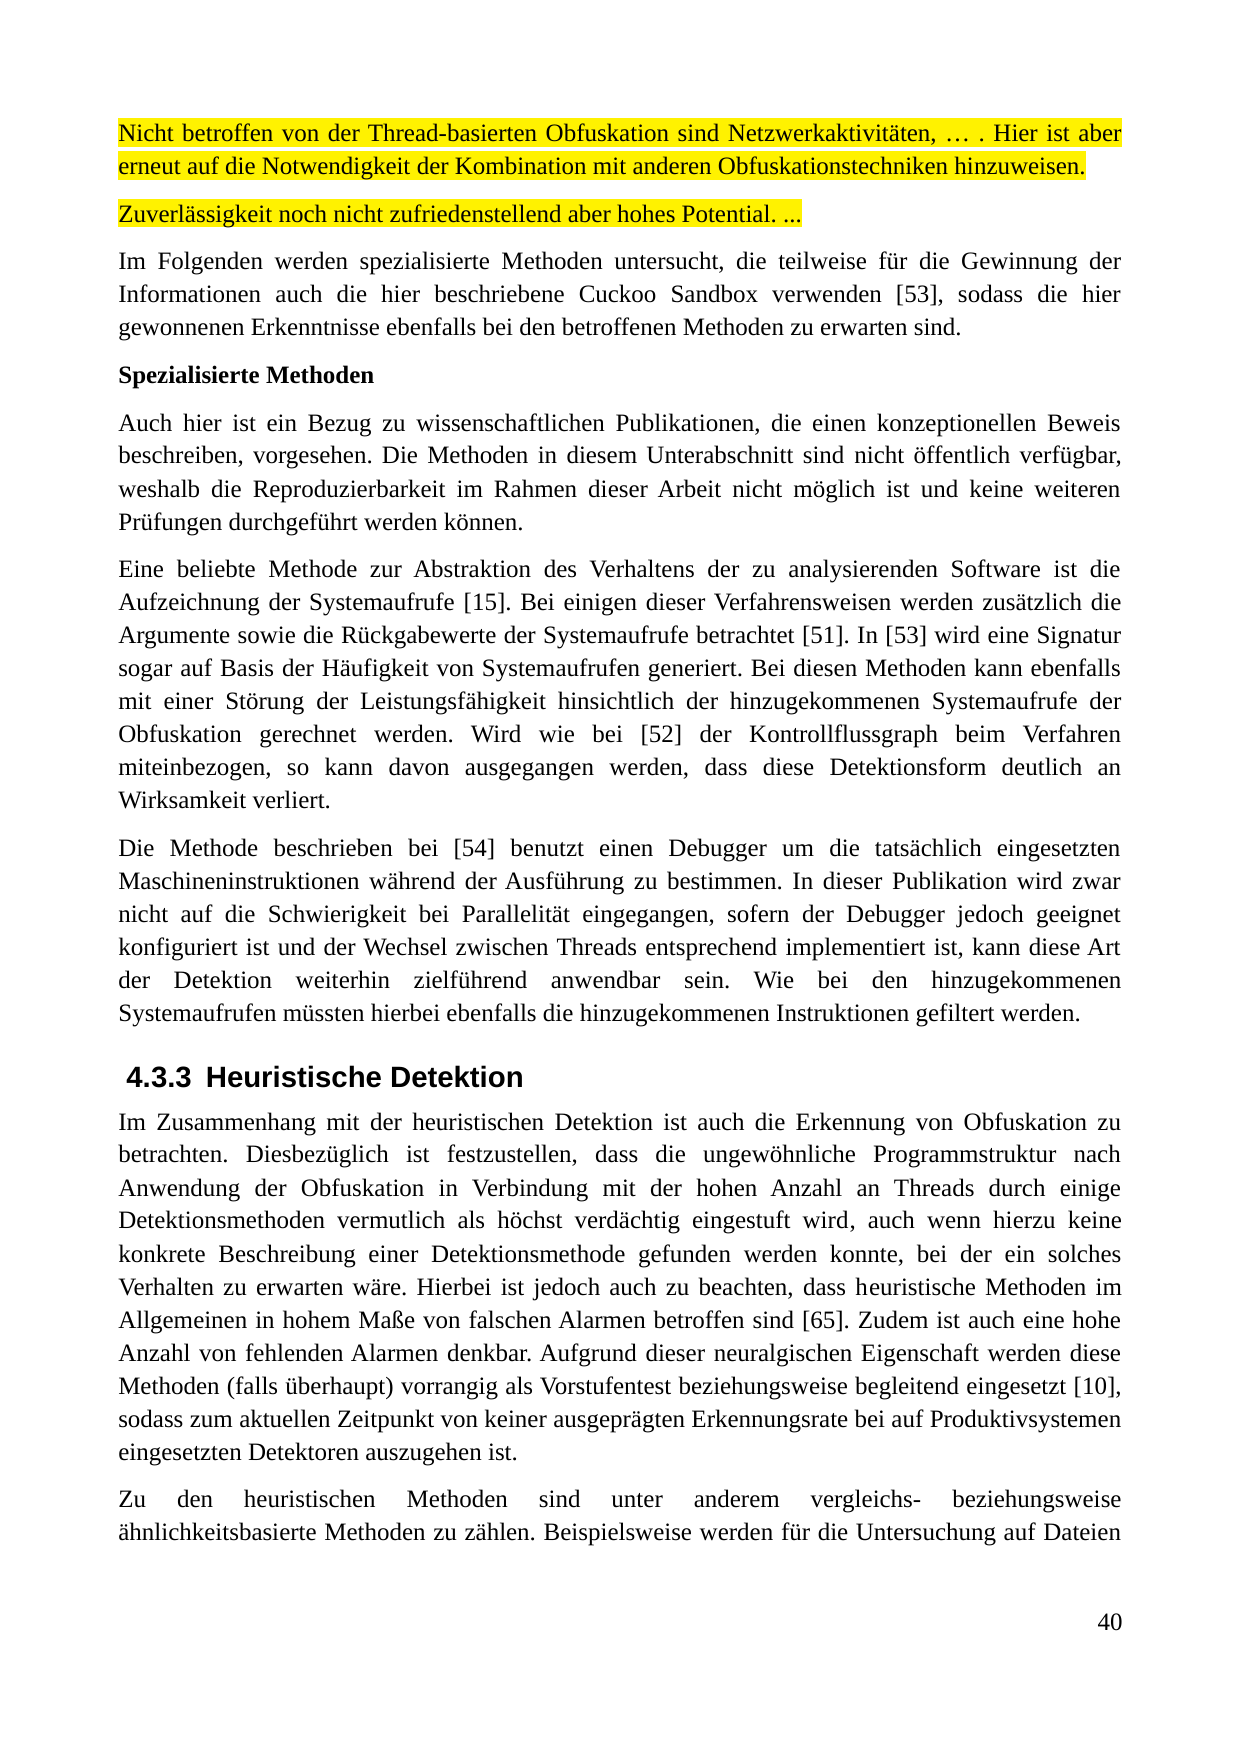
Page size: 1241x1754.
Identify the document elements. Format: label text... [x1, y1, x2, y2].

text Im Zusammenhang mit der heuristischen Detektion ist auch die Erkennung von Obfuskation zu betrachten. Diesbezüglich ist festzustellen, dass die ungewöhnliche Programmstruktur nach Anwendung der Obfuskation in Verbindung mit der hohen Anzahl an Threads durch einige Detektionsmethoden vermutlich als höchst verdächtig eingestuft wird, auch wenn hierzu keine konkrete Beschreibung einer Detektionsmethode gefunden werden konnte, bei der ein solches Verhalten zu erwarten wäre. Hierbei ist jedoch auch zu beachten, dass heuristische Methoden im Allgemeinen in hohem Maße von falschen Alarmen betroffen sind [65]. Zudem ist auch eine hohe Anzahl von fehlenden Alarmen denkbar. Aufgrund dieser neuralgischen Eigenschaft werden diese Methoden (falls überhaupt) vorrangig als Vorstufentest beziehungsweise begleitend eingesetzt [10], sodass zum aktuellen Zeitpunkt von keiner ausgeprägten Erkennungsrate bei auf Produktivsystemen eingesetzten Detektoren auszugehen ist. [118, 1107, 1122, 1466]
text Die Methode beschrieben bei [54] benutzt einen Debugger um die tatsächlich eingesetzten Maschineninstruktionen während der Ausführung zu bestimmen. In dieser Publikation wird zwar nicht auf die Schwierigkeit bei Parallelität eingegangen, sofern der Debugger jedoch geeignet konfiguriert ist und der Wechsel zwischen Threads entsprechend implementiert ist, kann diese Art der Detektion weiterhin zielführend anwendbar sein. Wie bei den hinzugekommenen Systemaufrufen müssten hierbei ebenfalls die hinzugekommenen Instruktionen gefiltert werden. [118, 833, 1122, 1027]
text Nicht betroffen von der Thread-basierten Obfuskation sind Netzwerkaktivitäten, … . Hier ist aber erneut auf die Notwendigkeit der Kombination mit anderen Obfuskationstechniken hinzuweisen. [118, 118, 1122, 180]
subtitle Heuristische Detektion [118, 1060, 1122, 1094]
text Auch hier ist ein Bezug zu wissenschaftlichen Publikationen, die einen konzeptionellen Beweis beschreiben, vorgesehen. Die Methoden in diesem Unterabschnitt sind nicht öffentlich verfügbar, weshalb die Reproduzierbarkeit im Rahmen dieser Arbeit nicht möglich ist und keine weiteren Prüfungen durchgeführt werden können. [118, 408, 1122, 535]
text Zuverlässigkeit noch nicht zufriedenstellend aber hohes Potential. ... [118, 199, 1122, 227]
text Zu den heuristischen Methoden sind unter anderem vergleichs- beziehungsweise ähnlichkeitsbasierte Methoden zu zählen. Beispielsweise werden für die Untersuchung auf Dateien [118, 1484, 1122, 1546]
text Spezialisierte Methoden [118, 360, 1122, 389]
text Eine beliebte Methode zur Abstraktion des Verhaltens der zu analysierenden Software ist die Aufzeichnung der Systemaufrufe [15]. Bei einigen dieser Verfahrensweisen werden zusätzlich die Argumente sowie die Rückgabewerte der Systemaufrufe betrachtet [51]. In [53] wird eine Signatur sogar auf Basis der Häufigkeit von Systemaufrufen generiert. Bei diesen Methoden kann ebenfalls mit einer Störung der Leistungsfähigkeit hinsichtlich der hinzugekommenen Systemaufrufe der Obfuskation gerechnet werden. Wird wie bei [52] der Kontrollflussgraph beim Verfahren miteinbezogen, so kann davon ausgegangen werden, dass diese Detektionsform deutlich an Wirksamkeit verliert. [118, 554, 1122, 814]
text Im Folgenden werden spezialisierte Methoden untersucht, die teilweise für die Gewinnung der Informationen auch die hier beschriebene Cuckoo Sandbox verwenden [53], sodass die hier gewonnenen Erkenntnisse ebenfalls bei den betroffenen Methoden zu erwarten sind. [118, 246, 1122, 341]
